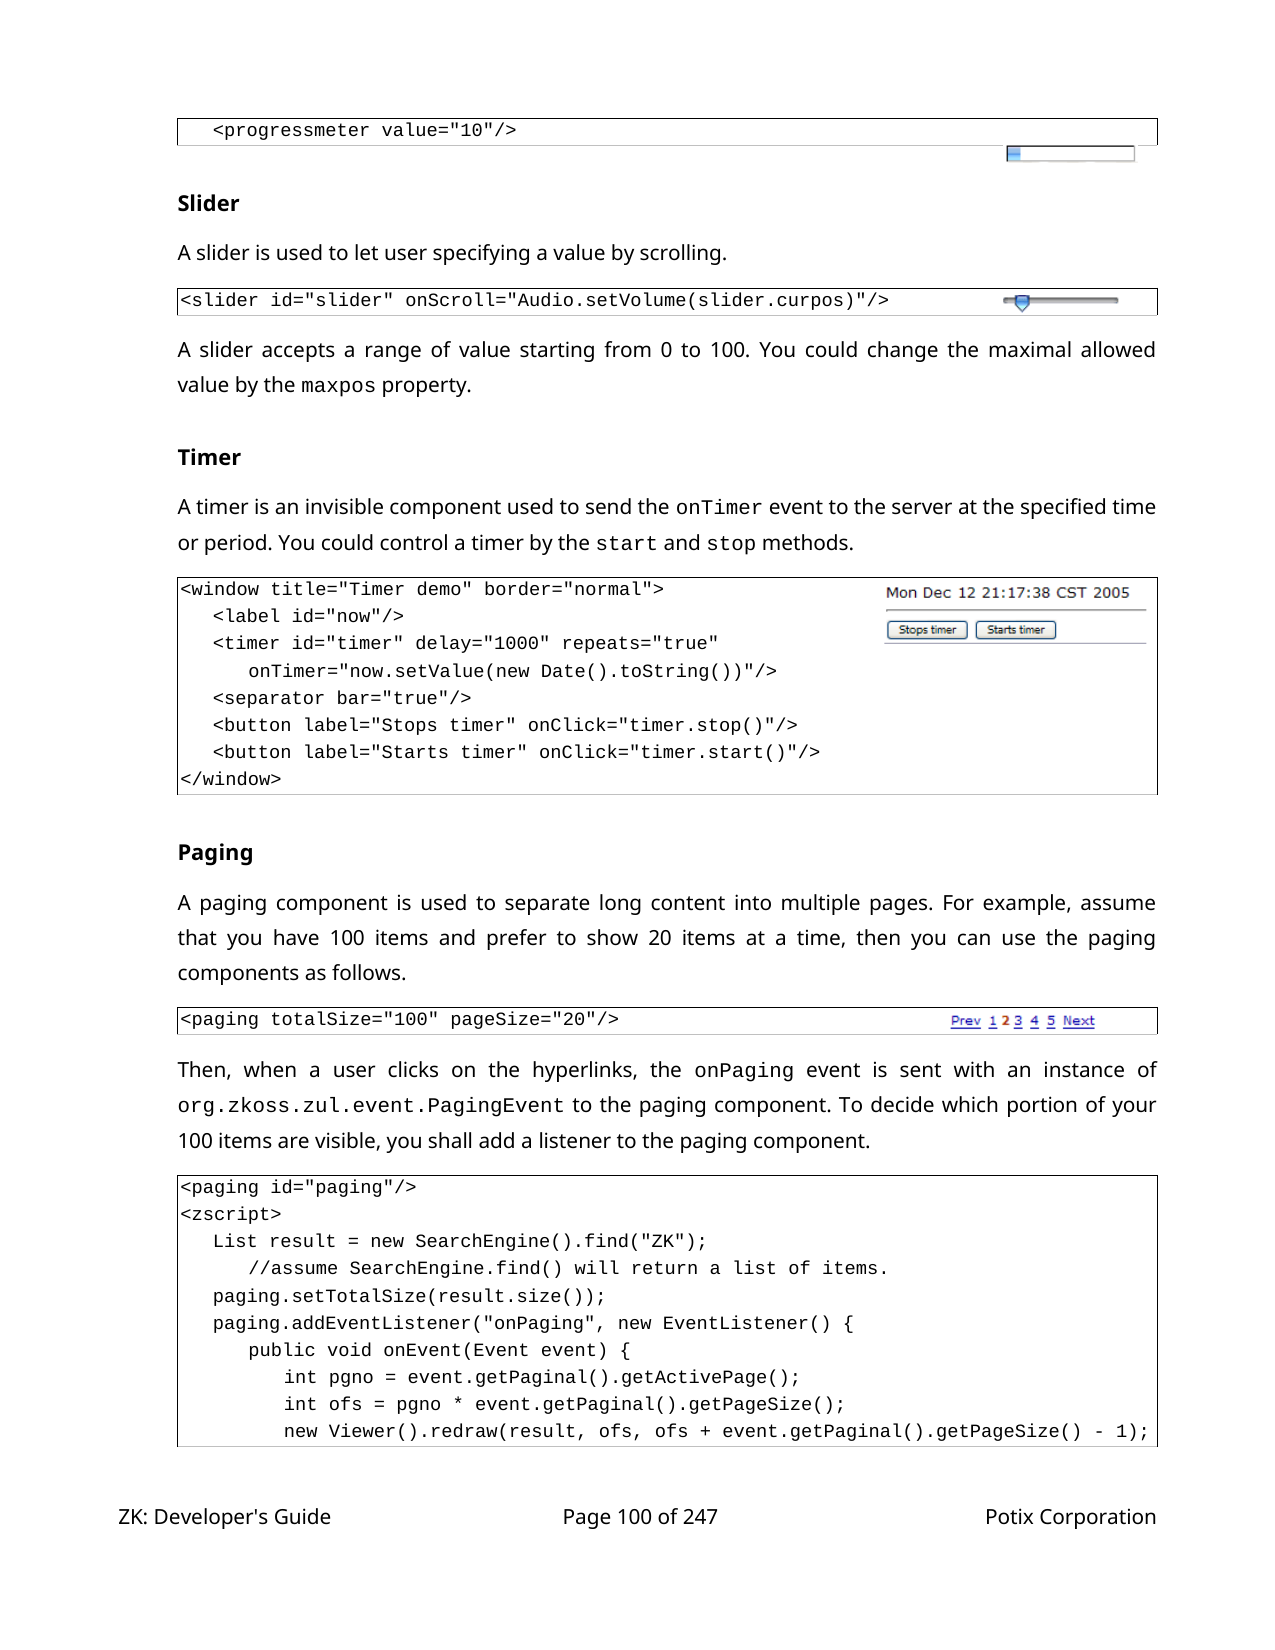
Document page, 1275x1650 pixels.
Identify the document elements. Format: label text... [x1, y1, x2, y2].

text public void onEvent(Event event) { [178, 1338, 1157, 1362]
text A slider accepts a range of value starting from 0 to 100. You could change the maximal allowed value by the maxpos property. [177, 335, 1157, 399]
text </window> [178, 767, 1157, 794]
text paging.setTotalSize(result.size()); [178, 1283, 1157, 1308]
text <button label="Stops timer" onClick="timer.stop()"/> [178, 713, 1157, 737]
text <progressmeter value="10"/> [178, 119, 1157, 145]
text <separator bar="true"/> [178, 686, 1157, 710]
text Then, when a user clicks on the hyperlinks, the onPaging event is sent with an instance of org.zkoss.zul.event.PagingEvent to the paging component. To decide which portion of your 100 items are visible, you shall add a listener to the paging component. [177, 1055, 1157, 1154]
text A slider is used to let user specifying a value by scrolling. [177, 238, 1157, 267]
text <paging totalSize="100" pageSize="20"/> [178, 1008, 1157, 1034]
text <label id="now"/> [178, 604, 884, 628]
text <paging id="paging"/> [178, 1176, 1157, 1199]
text <zscript> [178, 1202, 1157, 1226]
text List result = new SearchEngine().find("ZK"); [178, 1229, 1157, 1253]
subtitle Paging [177, 837, 1157, 867]
picture [947, 1008, 1100, 1033]
text //assume SearchEngine.find() will return a list of items. [178, 1256, 1157, 1281]
subtitle Slider [177, 188, 1157, 218]
text <slider id="slider" onScroll="Audio.setVolume(slider.curpos)"/> [178, 289, 1157, 315]
picture [1003, 143, 1138, 163]
text int ofs = pgno * event.getPaginal().getPageSize(); [178, 1392, 1157, 1416]
picture [884, 584, 1147, 644]
picture [1001, 294, 1123, 313]
subtitle Timer [177, 442, 1157, 472]
text <button label="Starts timer" onClick="timer.start()"/> [178, 740, 1157, 764]
text <timer id="timer" delay="1000" repeats="true" [178, 631, 1157, 656]
text onTimer="now.setValue(new Date().toString())"/> [178, 658, 1157, 683]
text new Viewer().redraw(result, ofs, ofs + event.getPaginal().getPageSize() - 1); [178, 1419, 1157, 1446]
text <window title="Timer demo" border="normal"> [178, 578, 1157, 601]
text paging.addEventListener("onPaging", new EventListener() { [178, 1311, 1157, 1335]
text A paging component is used to separate long content into multiple pages. For example, assume that you have 100 items and prefer to show 20 items at a time, then you can use the paging components as follows. [177, 888, 1157, 986]
text A timer is an invisible component used to send the onTimer event to the server at the specified time or period. You could control a timer by the start and stop methods. [177, 492, 1157, 556]
text int pgno = event.getPaginal().getActivePage(); [178, 1365, 1157, 1389]
